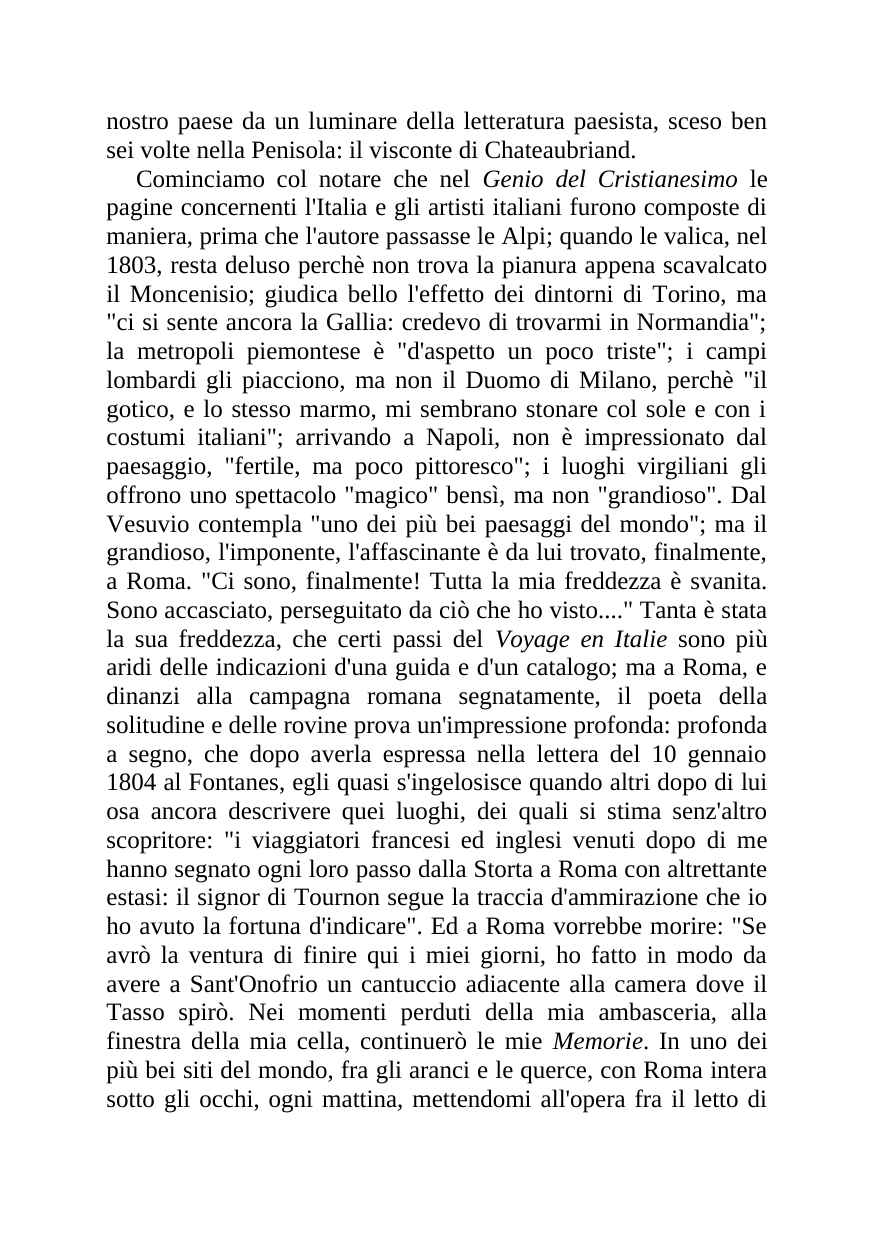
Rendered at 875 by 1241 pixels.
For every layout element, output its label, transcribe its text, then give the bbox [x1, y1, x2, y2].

text nostro paese da un luminare della letteratura paesista, sceso ben sei volte nella Penisola: il visconte di Chateaubriand. [106, 106, 768, 164]
text Cominciamo col notare che nel Genio del Cristianesimo le pagine concernenti l'Italia e gli artisti italiani furono composte di maniera, prima che l'autore passasse le Alpi; quando le valica, nel 1803, resta deluso perchè non trova la pianura appena scavalcato il Moncenisio; giudica bello l'effetto dei dintorni di Torino, ma "ci si sente ancora la Gallia: credevo di trovarmi in Normandia"; la metropoli piemontese è "d'aspetto un poco triste"; i campi lombardi gli piacciono, ma non il Duomo di Milano, perchè "il gotico, e lo stesso marmo, mi sembrano stonare col sole e con i costumi italiani"; arrivando a Napoli, non è impressionato dal paesaggio, "fertile, ma poco pittoresco"; i luoghi virgiliani gli offrono uno spettacolo "magico" bensì, ma non "grandioso". Dal Vesuvio contempla "uno dei più bei paesaggi del mondo"; ma il grandioso, l'imponente, l'affascinante è da lui trovato, finalmente, a Roma. "Ci sono, finalmente! Tutta la mia freddezza è svanita. Sono accasciato, perseguitato da ciò che ho visto...." Tanta è stata la sua freddezza, che certi passi del Voyage en Italie sono più aridi delle indicazioni d'una guida e d'un catalogo; ma a Roma, e dinanzi alla campagna romana segnatamente, il poeta della solitudine e delle rovine prova un'impressione profonda: profonda a segno, che dopo averla espressa nella lettera del 10 gennaio 1804 al Fontanes, egli quasi s'ingelosisce quando altri dopo di lui osa ancora descrivere quei luoghi, dei quali si stima senz'altro scopritore: "i viaggiatori francesi ed inglesi venuti dopo di me hanno segnato ogni loro passo dalla Storta a Roma con altrettante estasi: il signor di Tournon segue la traccia d'ammirazione che io ho avuto la fortuna d'indicare". Ed a Roma vorrebbe morire: "Se avrò la ventura di finire qui i miei giorni, ho fatto in modo da avere a Sant'Onofrio un cantuccio adiacente alla camera dove il Tasso spirò. Nei momenti perduti della mia ambasceria, alla finestra della mia cella, continuerò le mie Memorie. In uno dei più bei siti del mondo, fra gli aranci e le querce, con Roma intera sotto gli occhi, ogni mattina, mettendomi all'opera fra il letto di [106, 164, 768, 1112]
